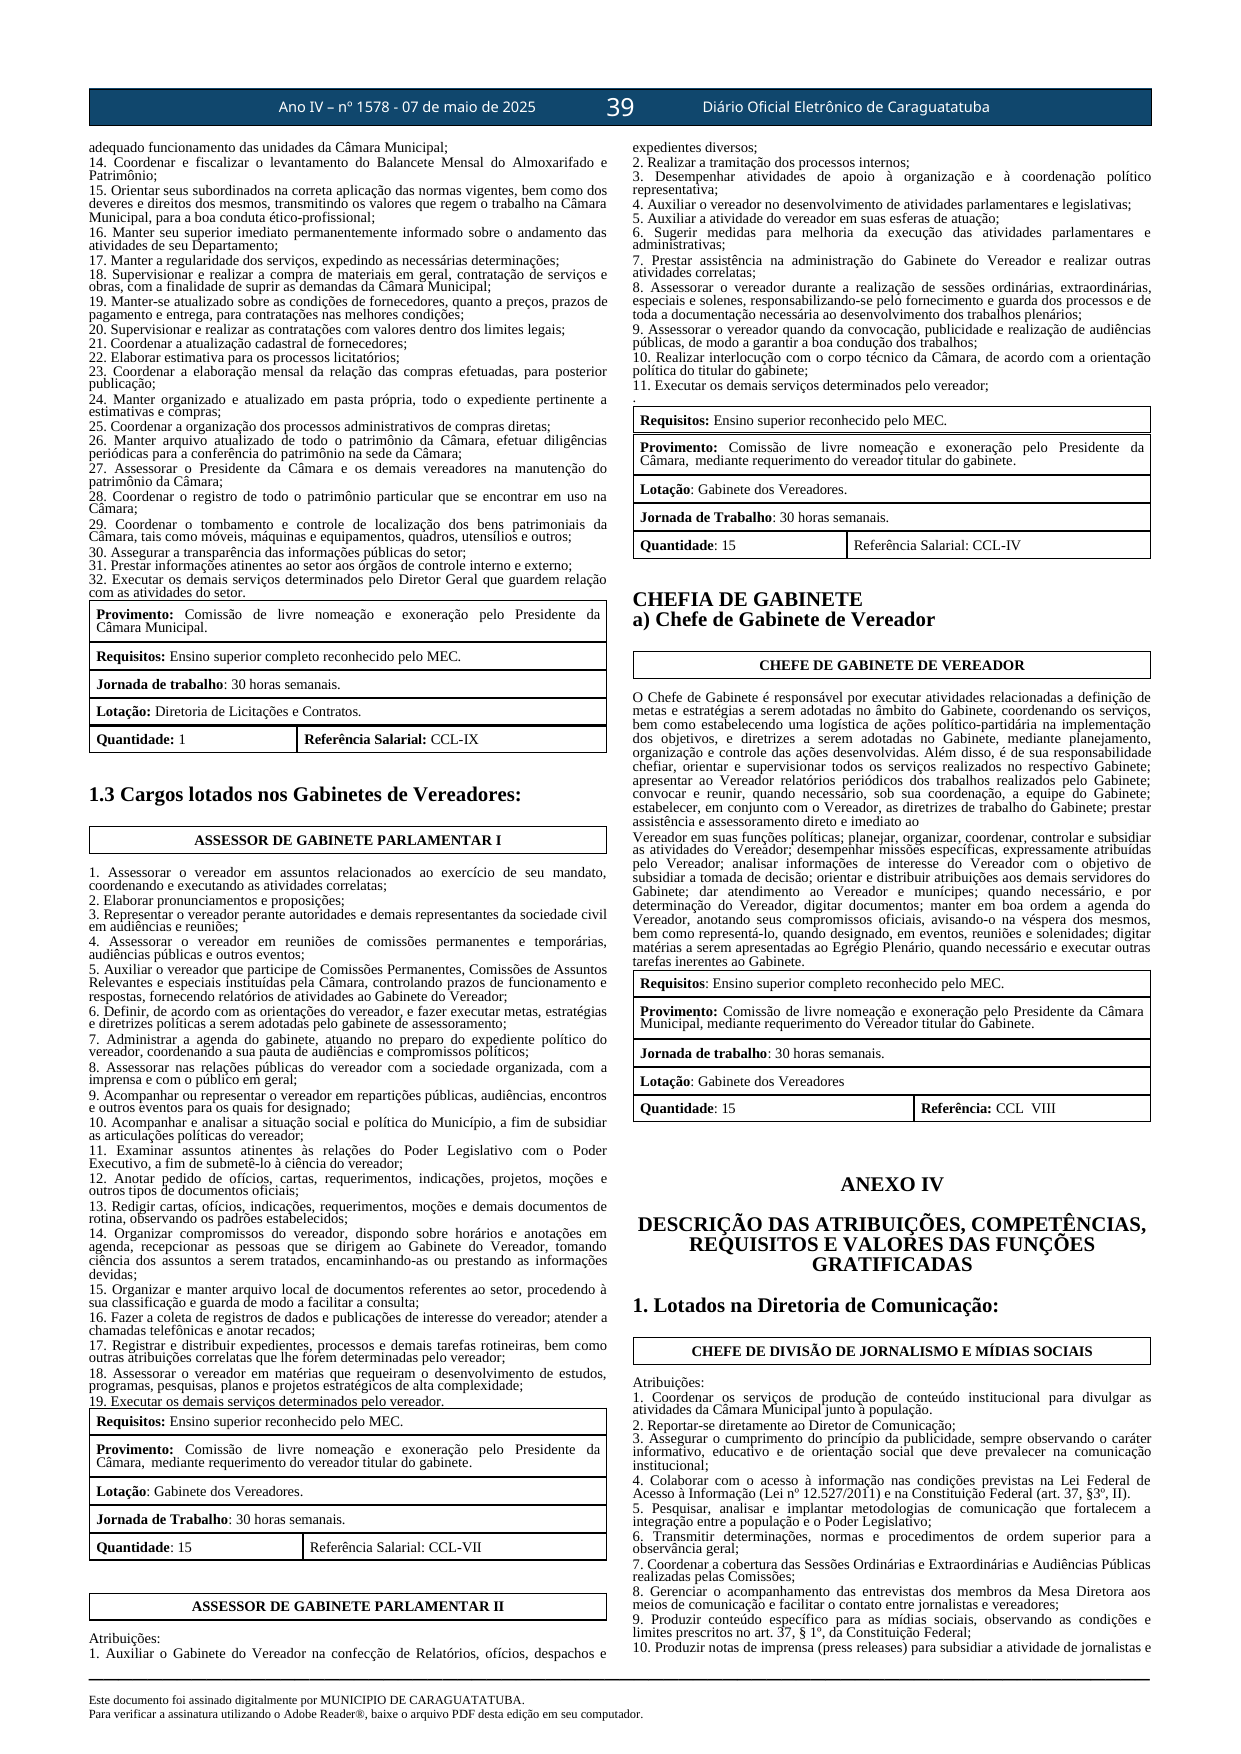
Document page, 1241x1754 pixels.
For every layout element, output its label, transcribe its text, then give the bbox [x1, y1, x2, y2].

text 3. Assegurar o cumprimento do princípio da publicidade, sempre observando o caráter informativo, educativo e de orientação social que deve prevalecer na comunicação institucional; [632, 1432, 1152, 1473]
text 31. Prestar informações atinentes ao setor aos órgãos de controle interno e externo; [88, 559, 608, 572]
text 8. Assessorar o vereador durante a realização de sessões ordinárias, extraordinárias, especiais e solenes, responsabilizando-se pelo fornecimento e guarda dos processos e de toda a documentação necessária ao desenvolvimento dos trabalhos plenários; [632, 281, 1152, 322]
text 6. Definir, de acordo com as orientações do vereador, e fazer executar metas, estratégias e diretrizes políticas a serem adotadas pelo gabinete de assessoramento; [88, 1004, 608, 1032]
text 16. Manter seu superior imediato permanentemente informado sobre o andamento das atividades de seu Departamento; [88, 225, 608, 253]
text 12. Anotar pedido de ofícios, cartas, requerimentos, indicações, projetos, moções e outros tipos de documentos oficiais; [88, 1171, 608, 1199]
text adequado funcionamento das unidades da Câmara Municipal; [88, 142, 608, 156]
text Atribuições: [632, 1376, 1152, 1390]
text 5. Auxiliar a atividade do vereador em suas esferas de atuação; [632, 211, 1152, 225]
text 4. Auxiliar o vereador no desenvolvimento de atividades parlamentares e legislativas; [632, 197, 1152, 211]
table_cell Quantidade: 15 [634, 532, 846, 558]
table_header Requisitos: Ensino superior completo reconhecido pelo MEC. [634, 971, 1150, 996]
table_header CHEFE DE DIVISÃO DE JORNALISMO E MÍDIAS SOCIAIS [634, 1338, 1150, 1364]
table_cell Jornada de trabalho: 30 horas semanais. [90, 671, 606, 697]
text 14. Organizar compromissos do vereador, dispondo sobre horários e anotações em agenda, recepcionar as pessoas que se dirigem ao Gabinete do Vereador, tomando ciência dos assuntos a serem tratados, encaminhando-as ou prestando as informações devidas; [88, 1227, 608, 1282]
table_header CHEFE DE GABINETE DE VEREADOR [634, 652, 1150, 678]
text 1. Auxiliar o Gabinete do Vereador na confecção de Relatórios, ofícios, despachos e [88, 1646, 608, 1660]
text 32. Executar os demais serviços determinados pelo Diretor Geral que guardem relação com as atividades do setor. [88, 572, 608, 600]
text 6. Transmitir determinações, normas e procedimentos de ordem superior para a observância geral; [632, 1529, 1152, 1557]
table_cell Referência Salarial: CCL-IX [298, 727, 606, 752]
text 19. Executar os demais serviços determinados pelo vereador. [88, 1394, 608, 1408]
text 21. Coordenar a atualização cadastral de fornecedores; [88, 336, 608, 350]
text 10. Acompanhar e analisar a situação social e política do Município, a fim de subsidiar as articulações políticas do vereador; [88, 1116, 608, 1143]
text 19. Manter-se atualizado sobre as condições de fornecedores, quanto a preços, prazos de pagamento e entrega, para contratações nas melhores condições; [88, 295, 608, 322]
table_cell Jornada de trabalho: 30 horas semanais. [634, 1040, 1150, 1066]
text 3. Representar o vereador perante autoridades e demais representantes da sociedade civil em audiências e reuniões; [88, 907, 608, 935]
table_cell Lotação: Gabinete dos Vereadores [634, 1068, 1150, 1094]
text 14. Coordenar e fiscalizar o levantamento do Balancete Mensal do Almoxarifado e Patrimônio; [88, 156, 608, 183]
table_cell Quantidade: 1 [90, 727, 296, 752]
text 8. Assessorar nas relações públicas do vereador com a sociedade organizada, com a imprensa e com o público em geral; [88, 1060, 608, 1088]
text 17. Manter a regularidade dos serviços, expedindo as necessárias determinações; [88, 253, 608, 267]
table_cell Lotação: Gabinete dos Vereadores. [634, 476, 1150, 502]
text 24. Manter organizado e atualizado em pasta própria, todo o expediente pertinente a estimativas e compras; [88, 392, 608, 420]
text 28. Coordenar o registro de todo o patrimônio particular que se encontrar em uso na Câmara; [88, 489, 608, 517]
table_cell Provimento: Comissão de livre nomeação e exoneração pelo Presidente da Câmara, mediante requerimento do vereador titular do gabinete. [634, 435, 1150, 474]
text O Chefe de Gabinete é responsável por executar atividades relacionadas a definição de metas e estratégias a serem adotadas no âmbito do Gabinete, coordenando os serviços, bem como estabelecendo uma logística de ações político-partidária na implementação dos objetivos, e diretrizes a serem adotadas no Gabinete, mediante planejamento, organização e controle das ações desenvolvidas. Além disso, é de sua responsabilidade chefiar, orientar e supervisionar todos os serviços realizados no respectivo Gabinete; apresentar ao Vereador relatórios periódicos dos trabalhos realizados pelo Gabinete; convocar e reunir, quando necessário, sob sua coordenação, a equipe do Gabinete; estabelecer, em conjunto com o Vereador, as diretrizes de trabalho do Gabinete; prestar assistência e assessoramento direto e imediato ao [632, 691, 1152, 830]
text 18. Assessorar o vereador em matérias que requeiram o desenvolvimento de estudos, programas, pesquisas, planos e projetos estratégicos de alta complexidade; [88, 1366, 608, 1394]
text 4. Colaborar com o acesso à informação nas condições previstas na Lei Federal de Acesso à Informação (Lei nº 12.527/2011) e na Constituição Federal (art. 37, §3º, II). [632, 1473, 1152, 1501]
table_cell Provimento: Comissão de livre nomeação e exoneração pelo Presidente da Câmara Municipal, mediante requerimento do Vereador titular do Gabinete. [634, 998, 1150, 1038]
text 16. Fazer a coleta de registros de dados e publicações de interesse do vereador; atender a chamadas telefônicas e anotar recados; [88, 1310, 608, 1338]
text 2. Elaborar pronunciamentos e proposições; [88, 893, 608, 907]
table_cell Quantidade: 15 [634, 1096, 913, 1121]
table_cell Lotação: Diretoria de Licitações e Contratos. [90, 699, 606, 724]
text 30. Assegurar a transparência das informações públicas do setor; [88, 545, 608, 559]
table_cell Referência: CCL VIII [915, 1096, 1150, 1121]
text 7. Prestar assistência na administração do Gabinete do Vereador e realizar outras atividades correlatas; [632, 253, 1152, 281]
text 20. Supervisionar e realizar as contratações com valores dentro dos limites legais; [88, 322, 608, 336]
table_cell Referência Salarial: CCL-VII [304, 1534, 606, 1559]
text 9. Produzir conteúdo específico para as mídias sociais, observando as condições e limites prescritos no art. 37, § 1º, da Constituição Federal; [632, 1612, 1152, 1640]
text 15. Orientar seus subordinados na correta aplicação das normas vigentes, bem como dos deveres e direitos dos mesmos, transmitindo os valores que regem o trabalho na Câmara Municipal, para a boa conduta ético-profissional; [88, 183, 608, 225]
table_cell Jornada de Trabalho: 30 horas semanais. [90, 1506, 606, 1532]
text 9. Acompanhar ou representar o vereador em repartições públicas, audiências, encontros e outros eventos para os quais for designado; [88, 1088, 608, 1116]
text a) Chefe de Gabinete de Vereador [632, 611, 1152, 631]
text 5. Auxiliar o vereador que participe de Comissões Permanentes, Comissões de Assuntos Relevantes e especiais instituídas pela Câmara, controlando prazos de funcionamento e respostas, fornecendo relatórios de atividades ao Gabinete do Vereador; [88, 962, 608, 1004]
text 29. Coordenar o tombamento e controle de localização dos bens patrimoniais da Câmara, tais como móveis, máquinas e equipamentos, quadros, utensílios e outros; [88, 517, 608, 545]
text 23. Coordenar a elaboração mensal da relação das compras efetuadas, para posterior publicação; [88, 364, 608, 392]
text CHEFIA DE GABINETE [632, 591, 1152, 611]
table_header ASSESSOR DE GABINETE PARLAMENTAR II [90, 1594, 606, 1619]
table_header Requisitos: Ensino superior reconhecido pelo MEC. [634, 407, 1150, 432]
text 1. Coordenar os serviços de produção de conteúdo institucional para divulgar as atividades da Câmara Municipal junto à população. [632, 1390, 1152, 1418]
text 15. Organizar e manter arquivo local de documentos referentes ao setor, procedendo à sua classificação e guarda de modo a facilitar a consulta; [88, 1282, 608, 1310]
table_cell Referência Salarial: CCL-IV [848, 532, 1150, 558]
text Vereador em suas funções políticas; planejar, organizar, coordenar, controlar e subsidiar as atividades do Vereador; desempenhar missões específicas, expressamente atribuídas pelo Vereador; analisar informações de interesse do Vereador com o objetivo de subsidiar a tomada de decisão; orientar e distribuir atribuições aos demais servidores do Gabinete; dar atendimento ao Vereador e munícipes; quando necessário, e por determinação do Vereador, digitar documentos; manter em boa ordem a agenda do Vereador, anotando seus compromissos oficiais, avisando-o na véspera dos mesmos, bem como representá-lo, quando designado, em eventos, reuniões e solenidades; digitar matérias a serem apresentadas ao Egrégio Plenário, quando necessário e executar outras tarefas inerentes ao Gabinete. [632, 830, 1152, 969]
text 17. Registrar e distribuir expedientes, processos e demais tarefas rotineiras, bem como outras atribuições correlatas que lhe forem determinadas pelo vereador; [88, 1338, 608, 1366]
text 7. Coordenar a cobertura das Sessões Ordinárias e Extraordinárias e Audiências Públicas realizadas pelas Comissões; [632, 1557, 1152, 1585]
text Atribuições: [88, 1632, 608, 1646]
text 9. Assessorar o vereador quando da convocação, publicidade e realização de audiências públicas, de modo a garantir a boa condução dos trabalhos; [632, 322, 1152, 350]
text expedientes diversos; [632, 142, 1152, 156]
text 3. Desempenhar atividades de apoio à organização e à coordenação político representativa; [632, 169, 1152, 197]
text 5. Pesquisar, analisar e implantar metodologias de comunicação que fortalecem a integração entre a população e o Poder Legislativo; [632, 1501, 1152, 1529]
text . [632, 392, 1152, 406]
table_cell Lotação: Gabinete dos Vereadores. [90, 1478, 606, 1504]
table_header Provimento: Comissão de livre nomeação e exoneração pelo Presidente da Câmara Municipal. [90, 601, 606, 641]
text 25. Coordenar a organização dos processos administrativos de compras diretas; [88, 420, 608, 433]
text 13. Redigir cartas, ofícios, indicações, requerimentos, moções e demais documentos de rotina, observando os padrões estabelecidos; [88, 1199, 608, 1227]
table_cell Provimento: Comissão de livre nomeação e exoneração pelo Presidente da Câmara, mediante requerimento do vereador titular do gabinete. [90, 1436, 606, 1476]
table_cell Quantidade: 15 [90, 1534, 302, 1559]
text 11. Examinar assuntos atinentes às relações do Poder Legislativo com o Poder Executivo, a fim de submetê-lo à ciência do vereador; [88, 1143, 608, 1171]
text 2. Reportar-se diretamente ao Diretor de Comunicação; [632, 1418, 1152, 1432]
table_header Requisitos: Ensino superior reconhecido pelo MEC. [90, 1409, 606, 1434]
text 18. Supervisionar e realizar a compra de materiais em geral, contratação de serviços e obras, com a finalidade de suprir as demandas da Câmara Municipal; [88, 267, 608, 295]
text 2. Realizar a tramitação dos processos internos; [632, 156, 1152, 169]
text 26. Manter arquivo atualizado de todo o patrimônio da Câmara, efetuar diligências periódicas para a conferência do patrimônio na sede da Câmara; [88, 433, 608, 461]
table_cell Jornada de Trabalho: 30 horas semanais. [634, 504, 1150, 530]
text DESCRIÇÃO DAS ATRIBUIÇÕES, COMPETÊNCIAS, REQUISITOS E VALORES DAS FUNÇÕES GRATIFICADAS [632, 1216, 1152, 1276]
table_cell Requisitos: Ensino superior completo reconhecido pelo MEC. [90, 643, 606, 669]
text 10. Produzir notas de imprensa (press releases) para subsidiar a atividade de jornalistas e [632, 1640, 1152, 1654]
text 22. Elaborar estimativa para os processos licitatórios; [88, 350, 608, 364]
text 10. Realizar interlocução com o corpo técnico da Câmara, de acordo com a orientação política do titular do gabinete; [632, 350, 1152, 378]
text 1.3 Cargos lotados nos Gabinetes de Vereadores: [88, 785, 608, 805]
text 11. Executar os demais serviços determinados pelo vereador; [632, 378, 1152, 392]
text 7. Administrar a agenda do gabinete, atuando no preparo do expediente político do vereador, coordenando a sua pauta de audiências e compromissos políticos; [88, 1032, 608, 1060]
text 1. Lotados na Diretoria de Comunicação: [632, 1296, 1152, 1316]
text 8. Gerenciar o acompanhamento das entrevistas dos membros da Mesa Diretora aos meios de comunicação e facilitar o contato entre jornalistas e vereadores; [632, 1585, 1152, 1612]
text 4. Assessorar o vereador em reuniões de comissões permanentes e temporárias, audiências públicas e outros eventos; [88, 935, 608, 962]
text 27. Assessorar o Presidente da Câmara e os demais vereadores na manutenção do patrimônio da Câmara; [88, 461, 608, 489]
text 6. Sugerir medidas para melhoria da execução das atividades parlamentares e administrativas; [632, 225, 1152, 253]
table_header ASSESSOR DE GABINETE PARLAMENTAR I [90, 827, 606, 853]
text 1. Assessorar o vereador em assuntos relacionados ao exercício de seu mandato, coordenando e executando as atividades correlatas; [88, 865, 608, 893]
text ANEXO IV [632, 1175, 1152, 1195]
